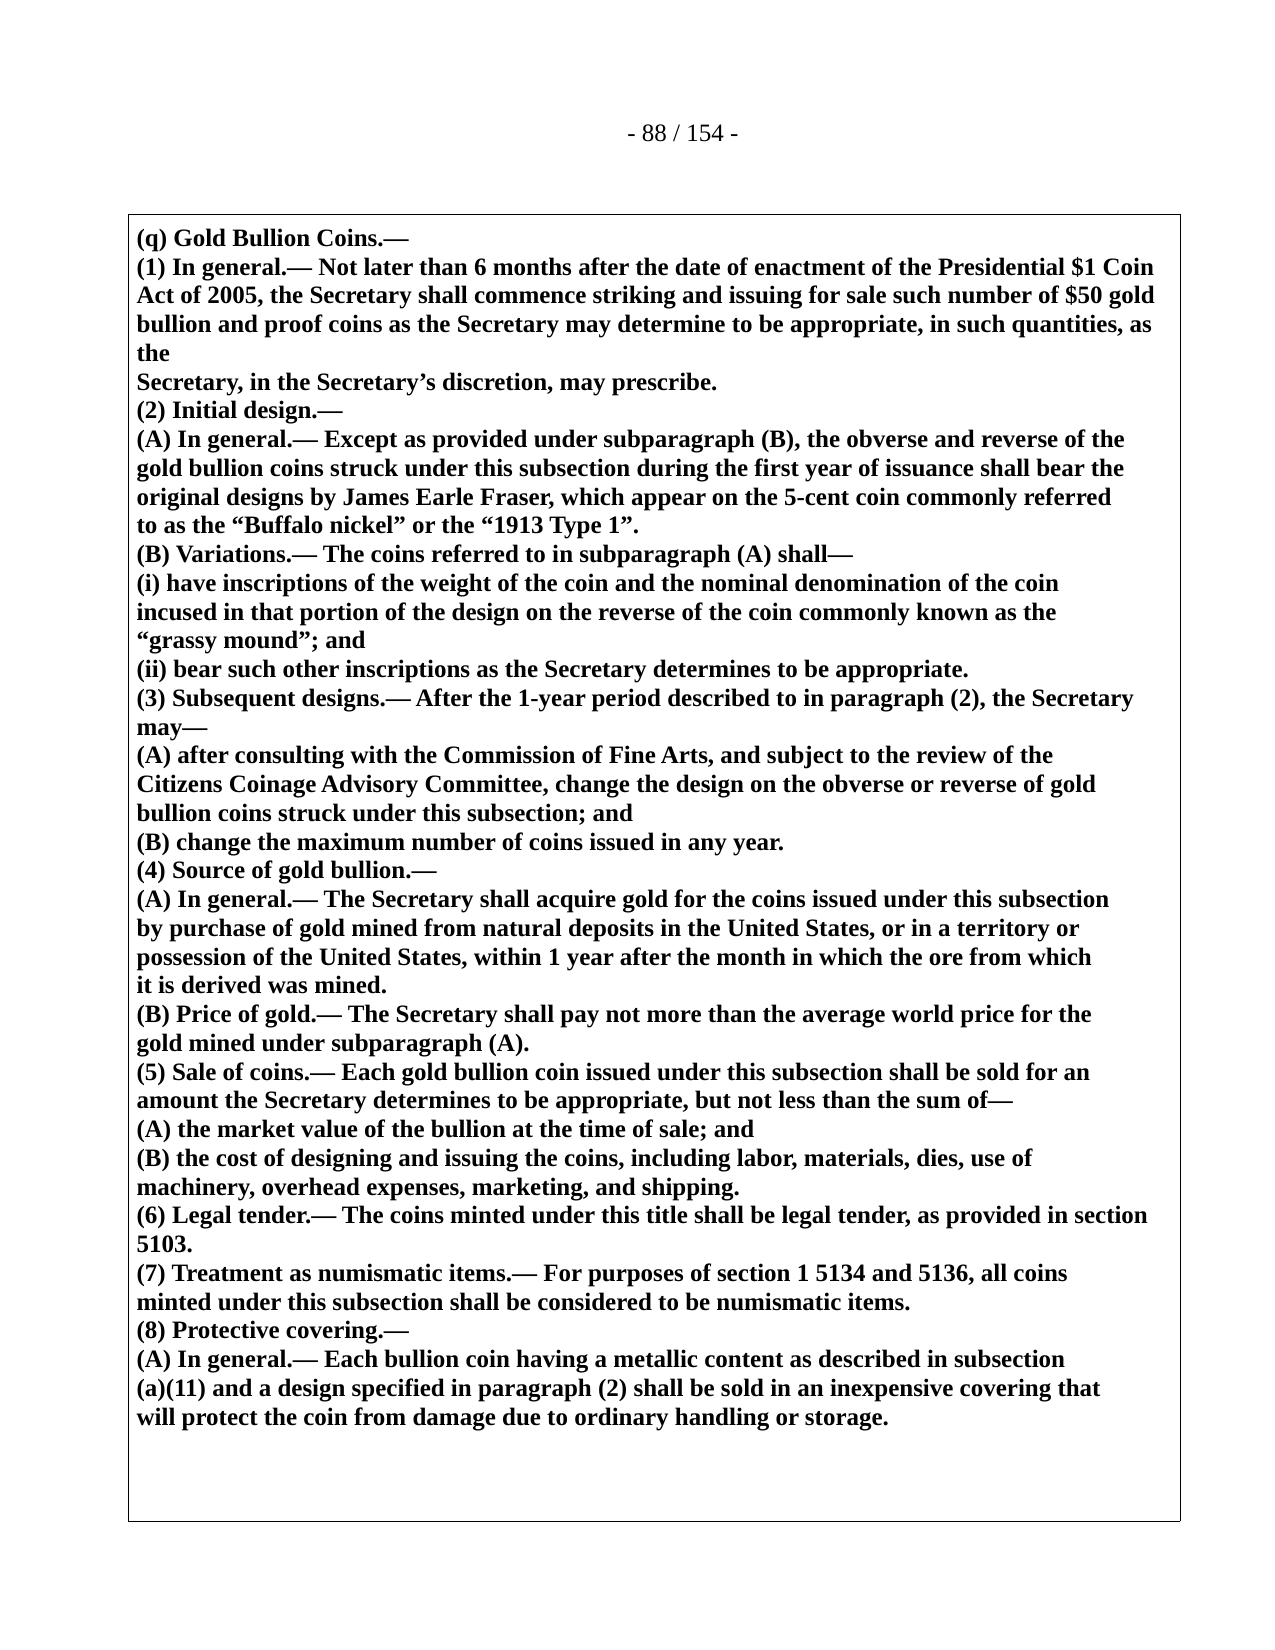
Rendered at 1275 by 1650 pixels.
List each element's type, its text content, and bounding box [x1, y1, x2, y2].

subtitle (q) Gold Bullion Coins.— (1) In general.— Not later than 6 months after the date of enactment of the Presidential $1 Coin Act of 2005, the Secretary shall commence striking and issuing for sale such number of $50 gold bullion and proof coins as the Secretary may determine to be appropriate, in such quantities, as the Secretary, in the Secretary’s discretion, may prescribe. (2) Initial design.— (A) In general.— Except as provided under subparagraph (B), the obverse and reverse of the gold bullion coins struck under this subsection during the first year of issuance shall bear the original designs by James Earle Fraser, which appear on the 5-cent coin commonly referred to as the “Buffalo nickel” or the “1913 Type 1”. (B) Variations.— The coins referred to in subparagraph (A) shall— (i) have inscriptions of the weight of the coin and the nominal denomination of the coin incused in that portion of the design on the reverse of the coin commonly known as the “grassy mound”; and (ii) bear such other inscriptions as the Secretary determines to be appropriate. (3) Subsequent designs.— After the 1-year period described to in paragraph (2), the Secretary may— (A) after consulting with the Commission of Fine Arts, and subject to the review of the Citizens Coinage Advisory Committee, change the design on the obverse or reverse of gold bullion coins struck under this subsection; and (B) change the maximum number of coins issued in any year. (4) Source of gold bullion.— (A) In general.— The Secretary shall acquire gold for the coins issued under this subsection by purchase of gold mined from natural deposits in the United States, or in a territory or possession of the United States, within 1 year after the month in which the ore from which it is derived was mined. (B) Price of gold.— The Secretary shall pay not more than the average world price for the gold mined under subparagraph (A). (5) Sale of coins.— Each gold bullion coin issued under this subsection shall be sold for an amount the Secretary determines to be appropriate, but not less than the sum of— (A) the market value of the bullion at the time of sale; and (B) the cost of designing and issuing the coins, including labor, materials, dies, use of machinery, overhead expenses, marketing, and shipping. (6) Legal tender.— The coins minted under this title shall be legal tender, as provided in section 5103. (7) Treatment as numismatic items.— For purposes of section 1 5134 and 5136, all coins minted under this subsection shall be considered to be numismatic items. (8) Protective covering.— (A) In general.— Each bullion coin having a metallic content as described in subsection (a)(11) and a design specified in paragraph (2) shall be sold in an inexpensive covering that will protect the coin from damage due to ordinary handling or storage. [136, 223, 1171, 1431]
